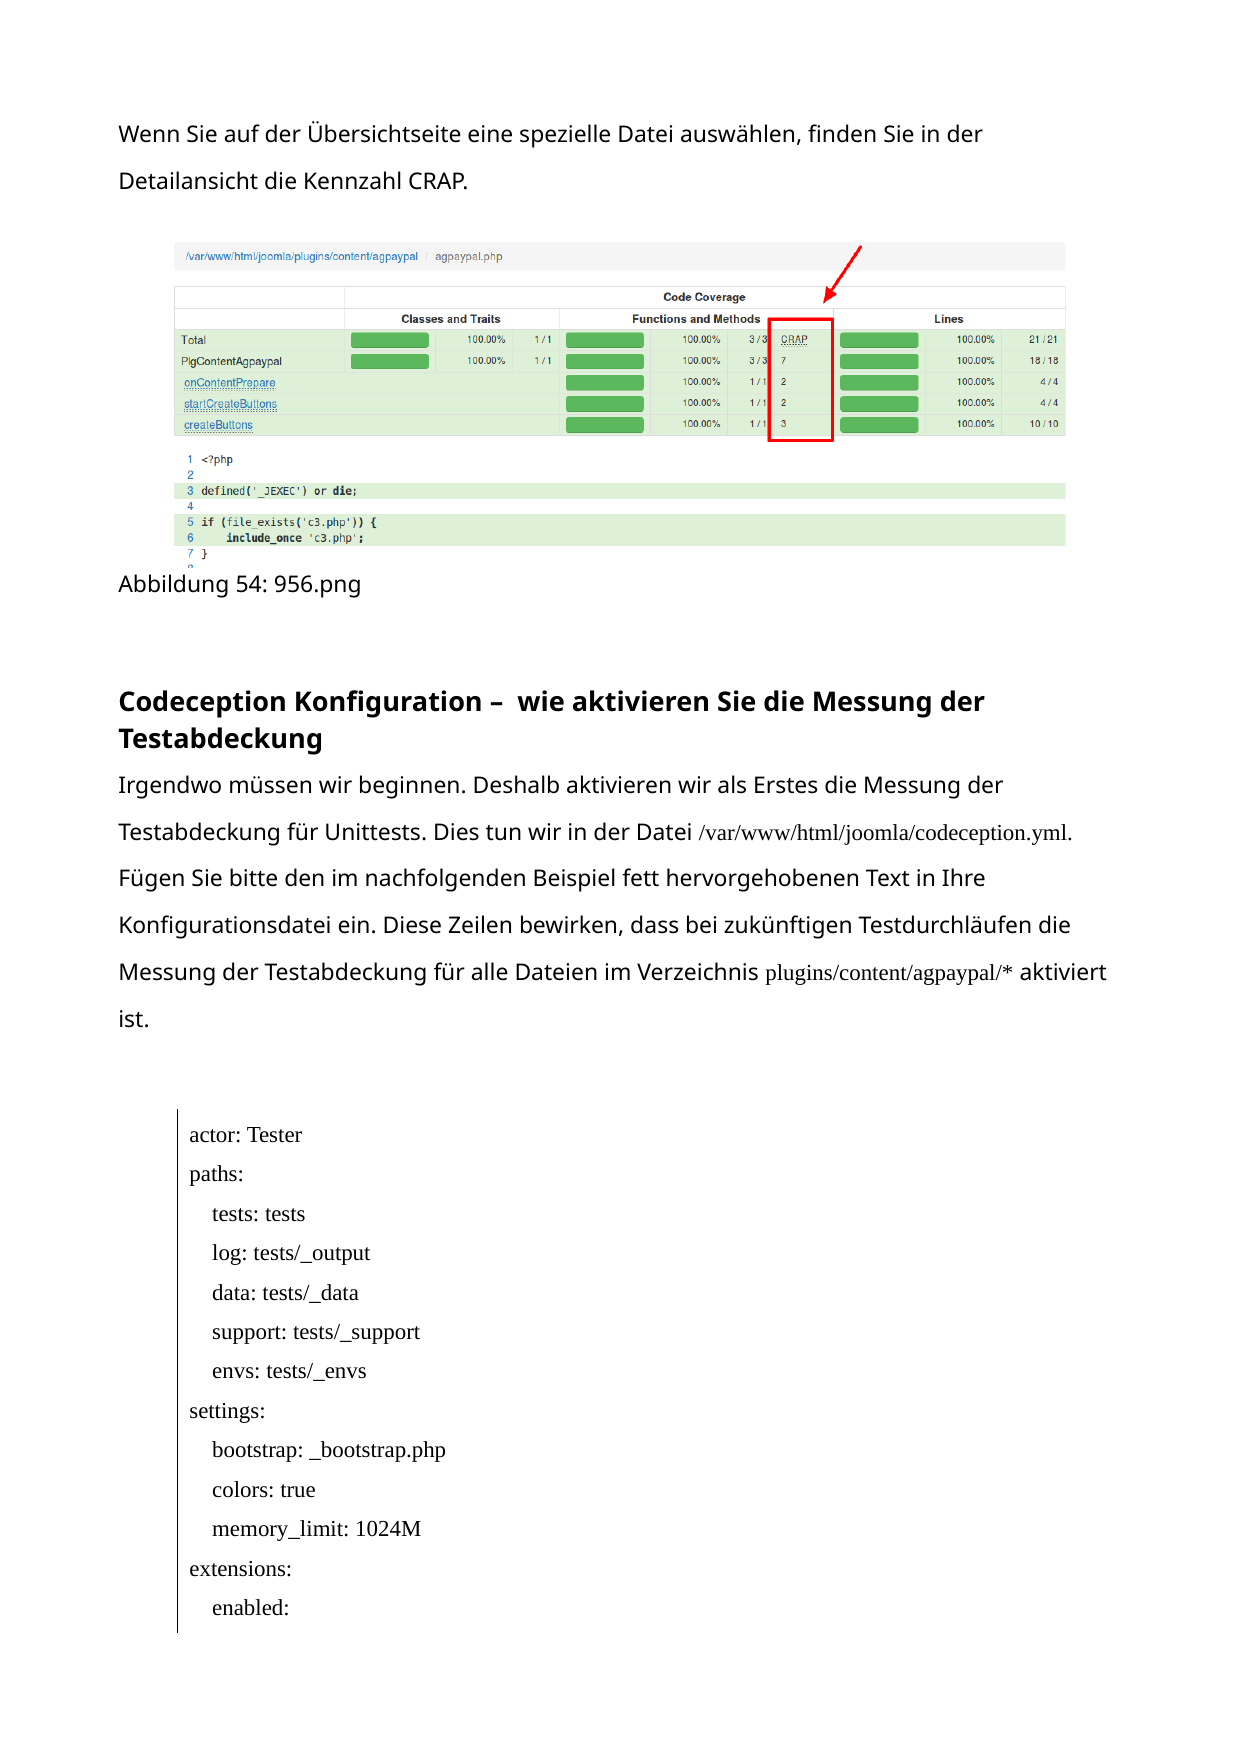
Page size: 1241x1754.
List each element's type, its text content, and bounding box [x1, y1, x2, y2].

text Wenn Sie auf der Übersichtseite eine spezielle Datei auswählen, finden Sie in der Detailansicht die Kennzahl CRAP. [118, 118, 1122, 196]
text Abbildung 54: 956.png [118, 568, 1122, 599]
text Irgendwo müssen wir beginnen. Deshalb aktivieren wir als Erstes die Messung der Testabdeckung für Unittests. Dies tun wir in der Datei /var/www/html/joomla/codeception.yml. Fügen Sie bitte den im nachfolgenden Beispiel fett hervorgehobenen Text in Ihre Konfigurationsdatei ein. Diese Zeilen bewirken, dass bei zukünftigen Testdurchläufen die Messung der Testabdeckung für alle Dateien im Verzeichnis plugins/content/agpaypal/* aktiviert ist. [118, 769, 1122, 1034]
picture [118, 238, 1123, 568]
text actor: Tester paths: tests: tests log: tests/_output data: tests/_data support: tests/_support envs: tests/_envs settings: bootstrap: _bootstrap.php colors: true memory_limit: 1024M extensions: enabled: [178, 1109, 1122, 1633]
subtitle Codeception Konfiguration – wie aktivieren Sie die Messung der Testabdeckung [118, 682, 1122, 756]
